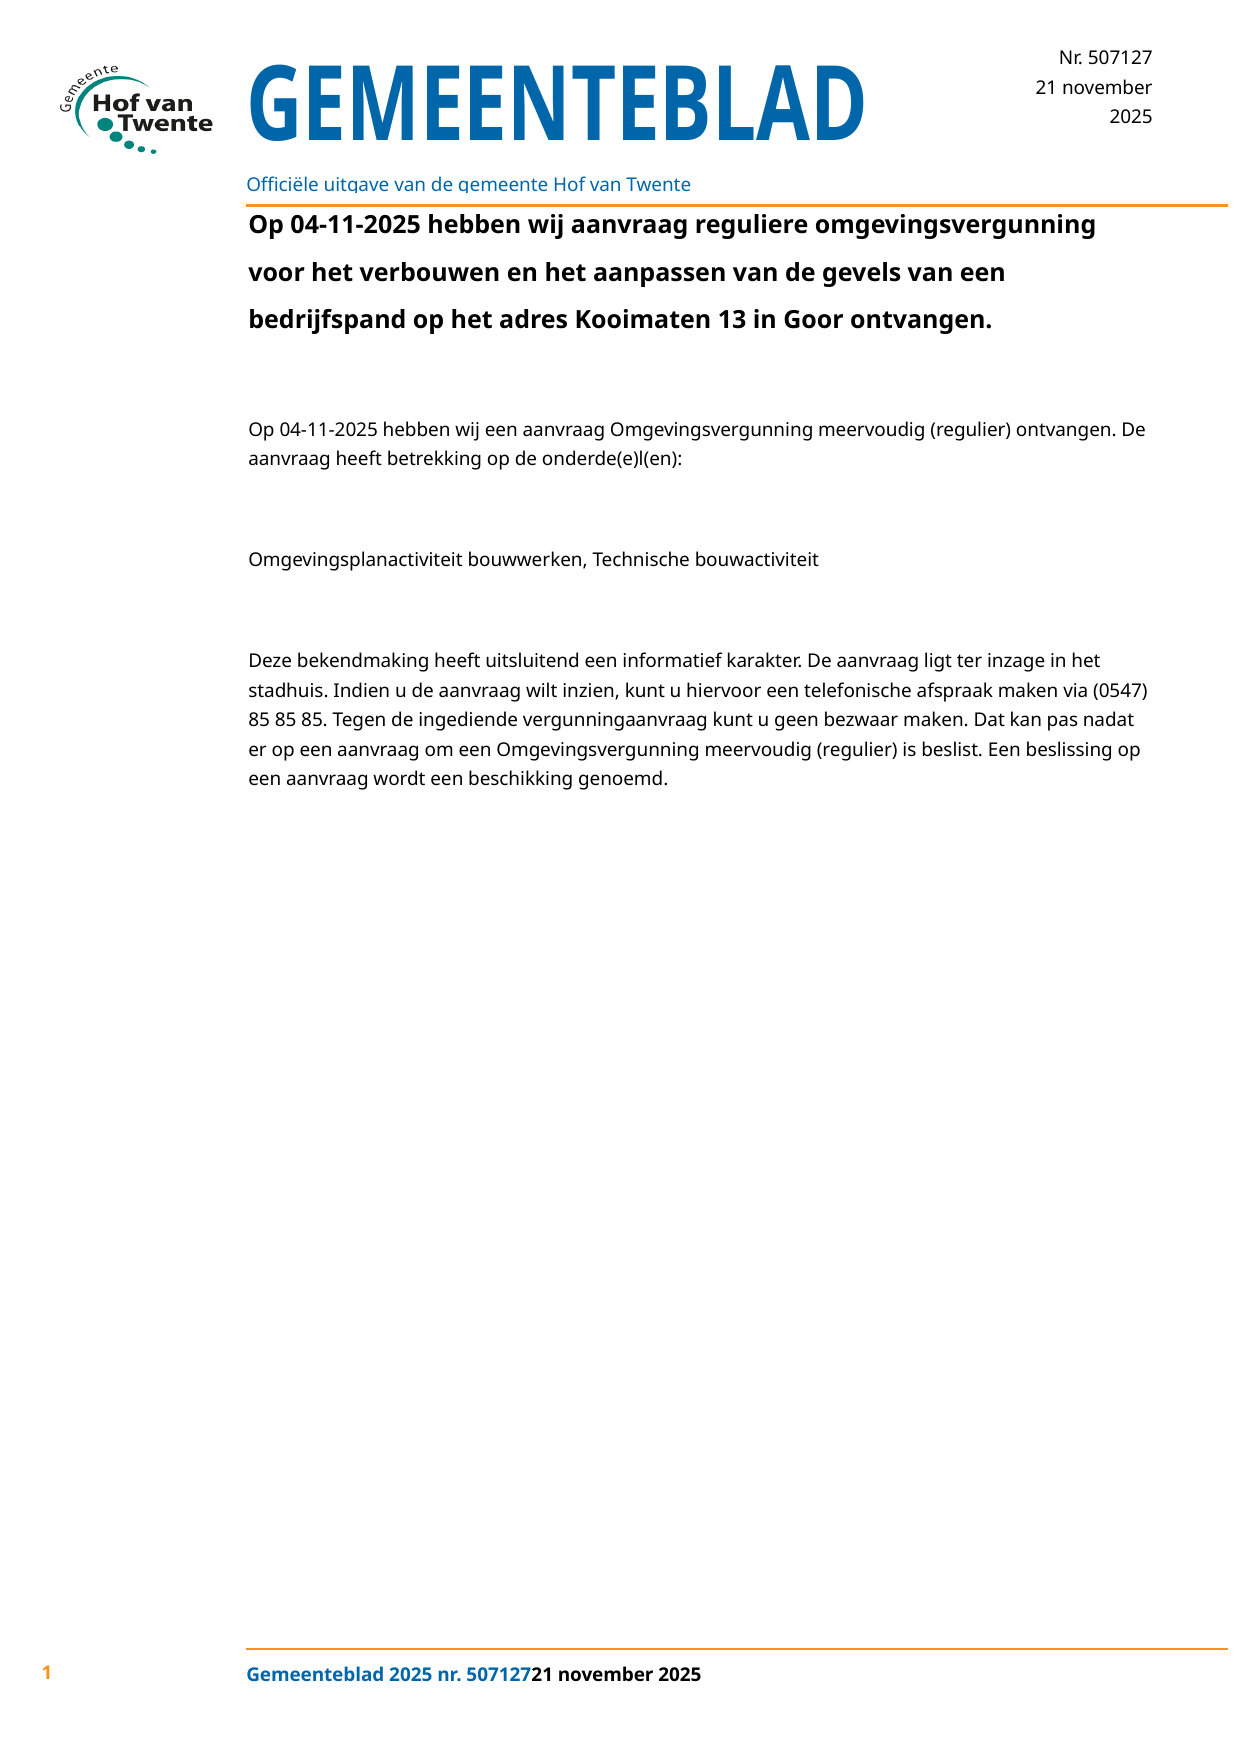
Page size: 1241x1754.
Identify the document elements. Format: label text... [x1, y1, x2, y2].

text Omgevingsplanactiviteit bouwwerken, Technische bouwactiviteit [248, 546, 1152, 572]
picture [41, 47, 231, 172]
text Op 04-11-2025 hebben wij een aanvraag Omgevingsvergunning meervoudig (regulier) ontvangen. De aanvraag heeft betrekking op de onderde(e)l(en): [248, 416, 1152, 471]
text Op 04-11-2025 hebben wij aanvraag reguliere omgevingsvergunning voor het verbouwen en het aanpassen van de gevels van een bedrijfspand op het adres Kooimaten 13 in Goor ontvangen. [248, 207, 1152, 336]
text Deze bekendmaking heeft uitsluitend een informatief karakter. De aanvraag ligt ter inzage in het stadhuis. Indien u de aanvraag wilt inzien, kunt u hiervoor een telefonische afspraak maken via (0547) 85 85 85. Tegen de ingediende vergunningaanvraag kunt u geen bezwaar maken. Dat kan pas nadat er op een aanvraag om een Omgevingsvergunning meervoudig (regulier) is beslist. Een beslissing op een aanvraag wordt een beschikking genoemd. [248, 647, 1152, 791]
